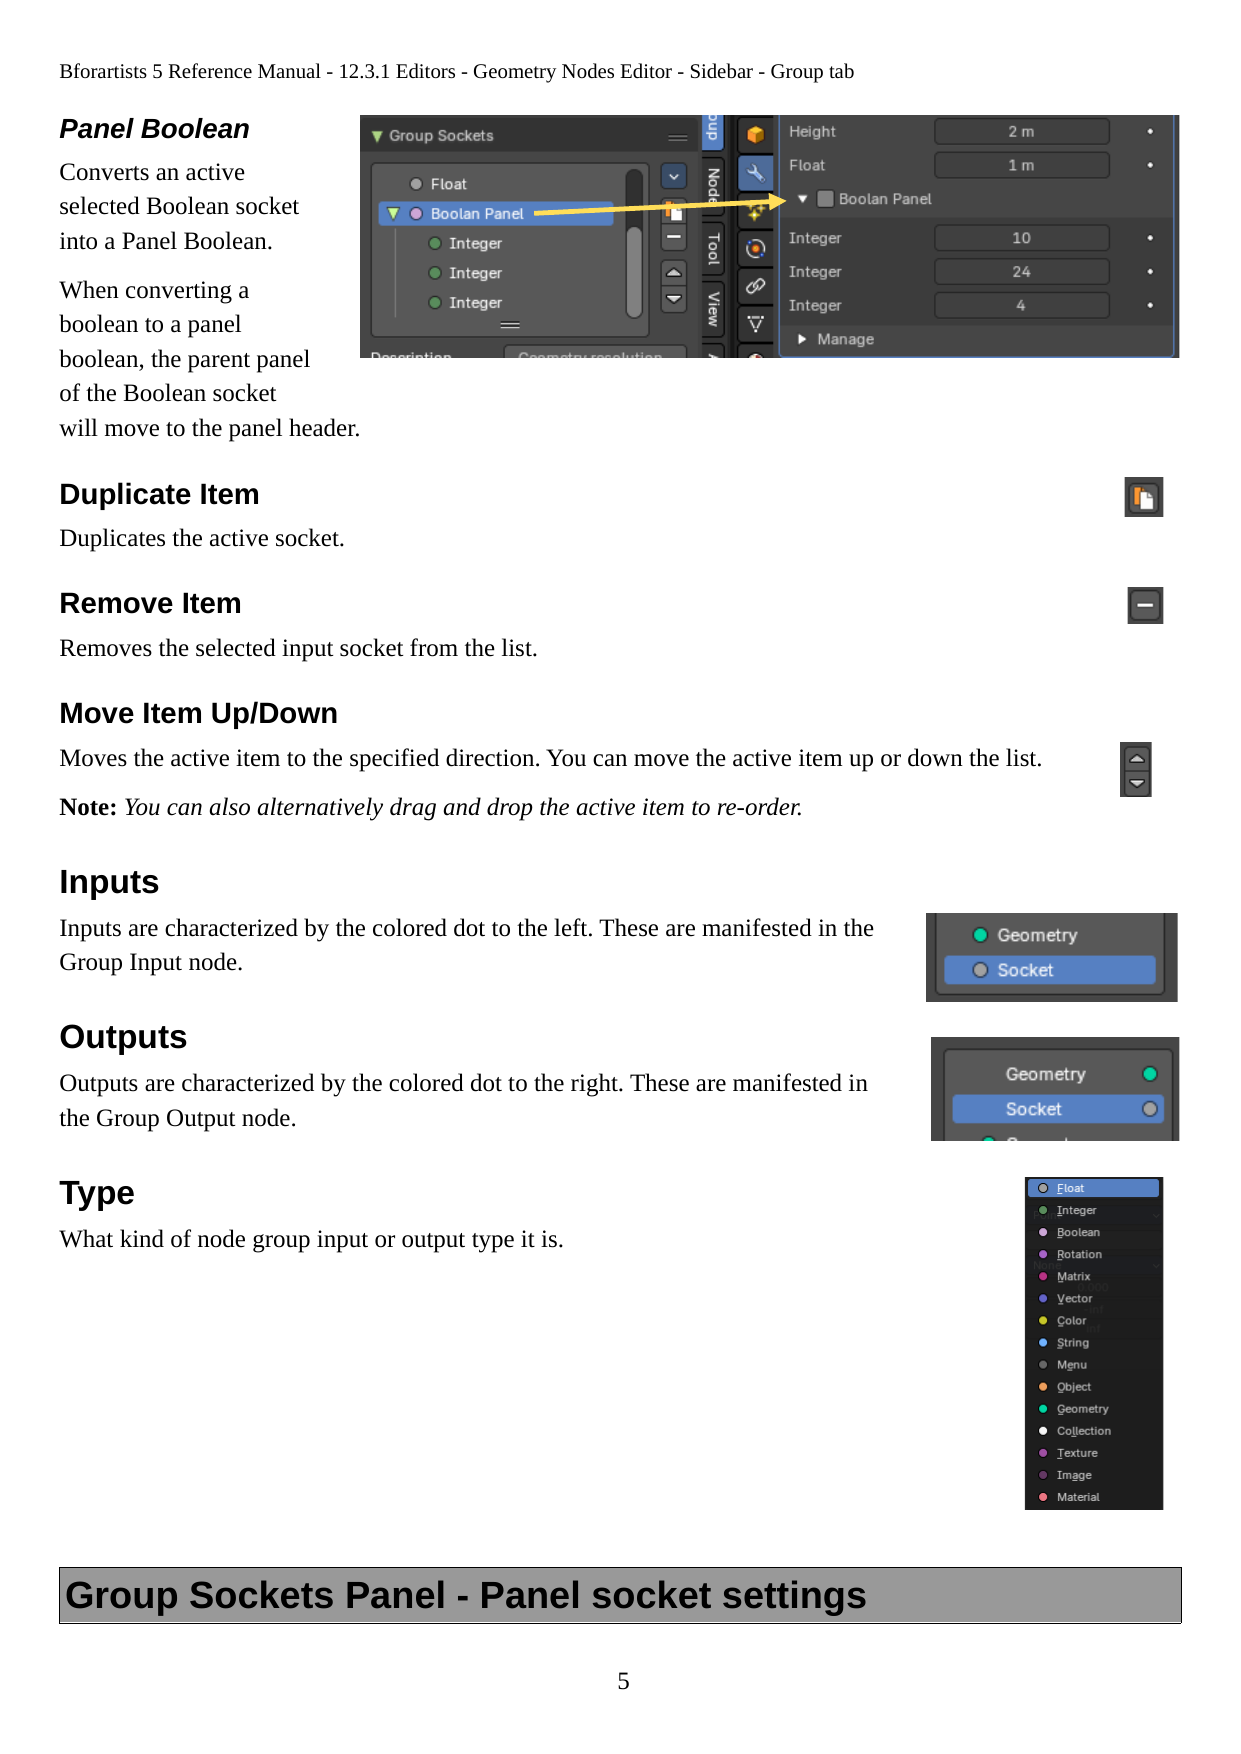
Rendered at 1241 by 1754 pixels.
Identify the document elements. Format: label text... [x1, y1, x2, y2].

text When converting a boolean to a panel boolean, the parent panel of the Boolean socket will move to the panel header. [59, 275, 1181, 442]
text Outputs are characterized by the colored dot to the right. These are manifested in the Group Output node. [59, 1068, 931, 1131]
picture [1124, 477, 1164, 517]
subtitle Inputs [59, 862, 1181, 900]
picture [926, 913, 1178, 1002]
picture [1120, 742, 1152, 797]
text Moves the active item to the specified direction. You can move the active item up or down the list. [59, 743, 1120, 771]
subtitle Duplicate Item [59, 477, 1124, 510]
subtitle Panel Boolean [59, 113, 1181, 144]
picture [1127, 587, 1164, 624]
text What kind of node group input or output type it is. [59, 1224, 1024, 1252]
text Duplicates the active socket. [59, 523, 1181, 552]
subtitle [1164, 477, 1181, 510]
subtitle Remove Item [59, 586, 1181, 620]
picture [931, 1037, 1180, 1141]
subtitle Type [59, 1173, 1181, 1211]
picture [1024, 1177, 1164, 1510]
text Converts an active selected Boolean socket into a Panel Boolean. [59, 157, 360, 255]
picture [360, 115, 1180, 358]
text Removes the selected input socket from the list. [59, 633, 1181, 661]
text Inputs are characterized by the colored dot to the left. These are manifested in the Group Input node. [59, 913, 926, 976]
table_header Group Sockets Panel - Panel socket settings [60, 1568, 1181, 1622]
subtitle Outputs [59, 1017, 1181, 1056]
text Note: You can also alternatively drag and drop the active item to re-order. [59, 792, 1181, 820]
subtitle Move Item Up/Down [59, 696, 1181, 730]
